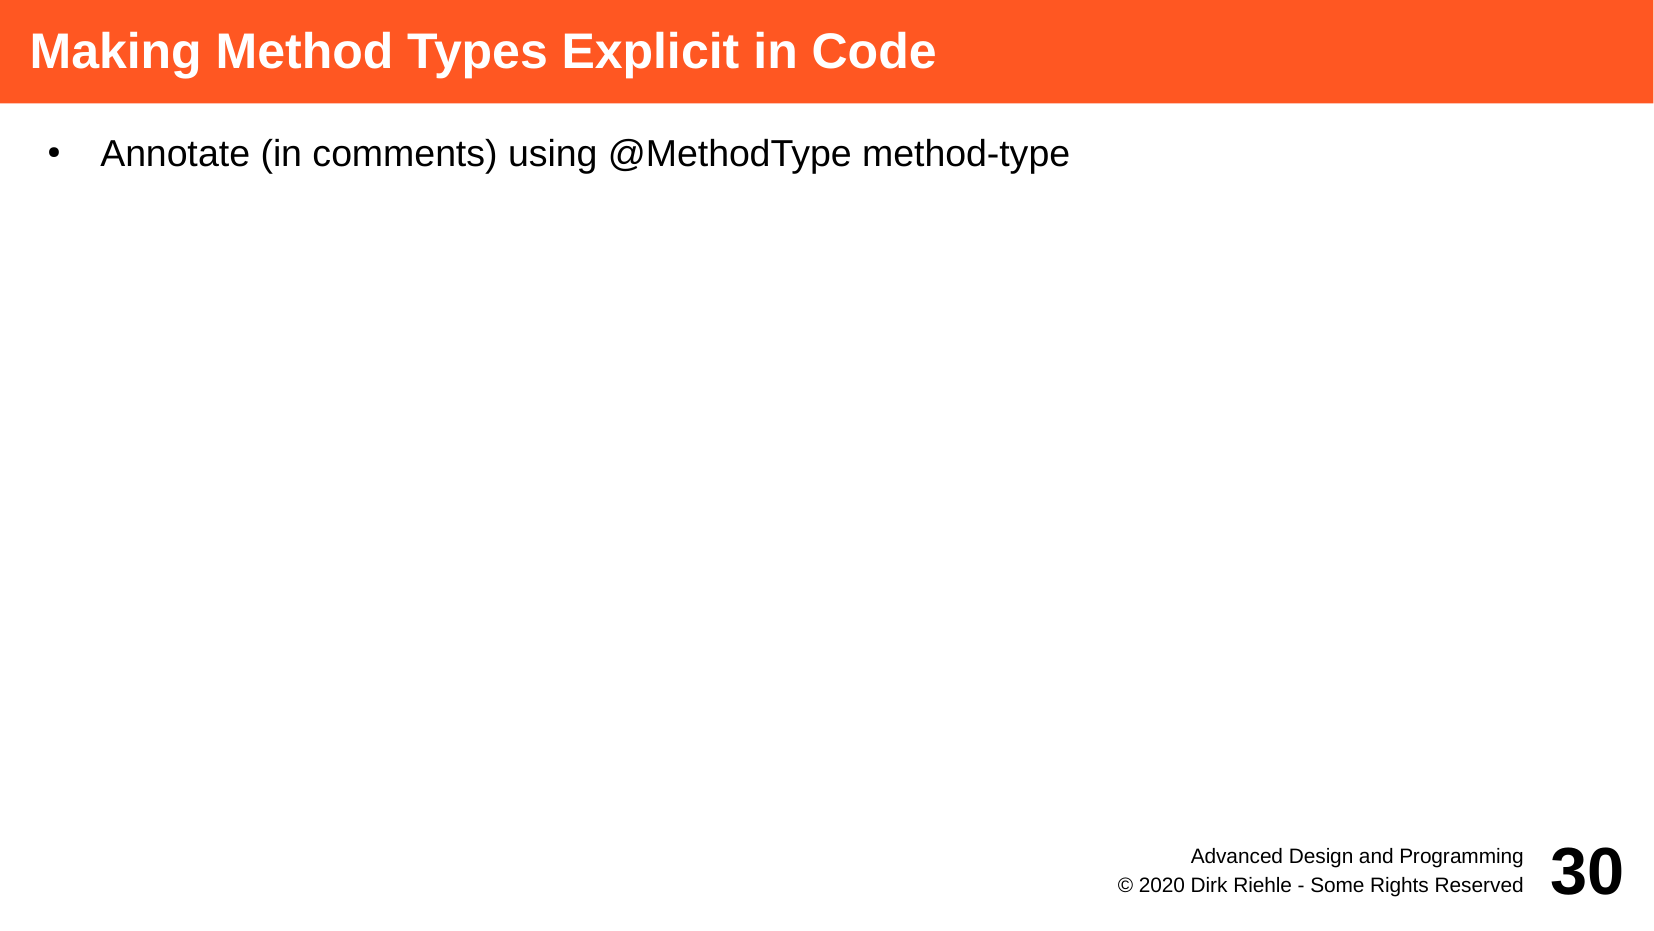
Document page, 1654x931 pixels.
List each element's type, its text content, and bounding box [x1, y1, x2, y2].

list Annotate (in comments) using @MethodType method-type [29, 132, 1625, 813]
title Making Method Types Explicit in Code [0, 0, 1654, 104]
